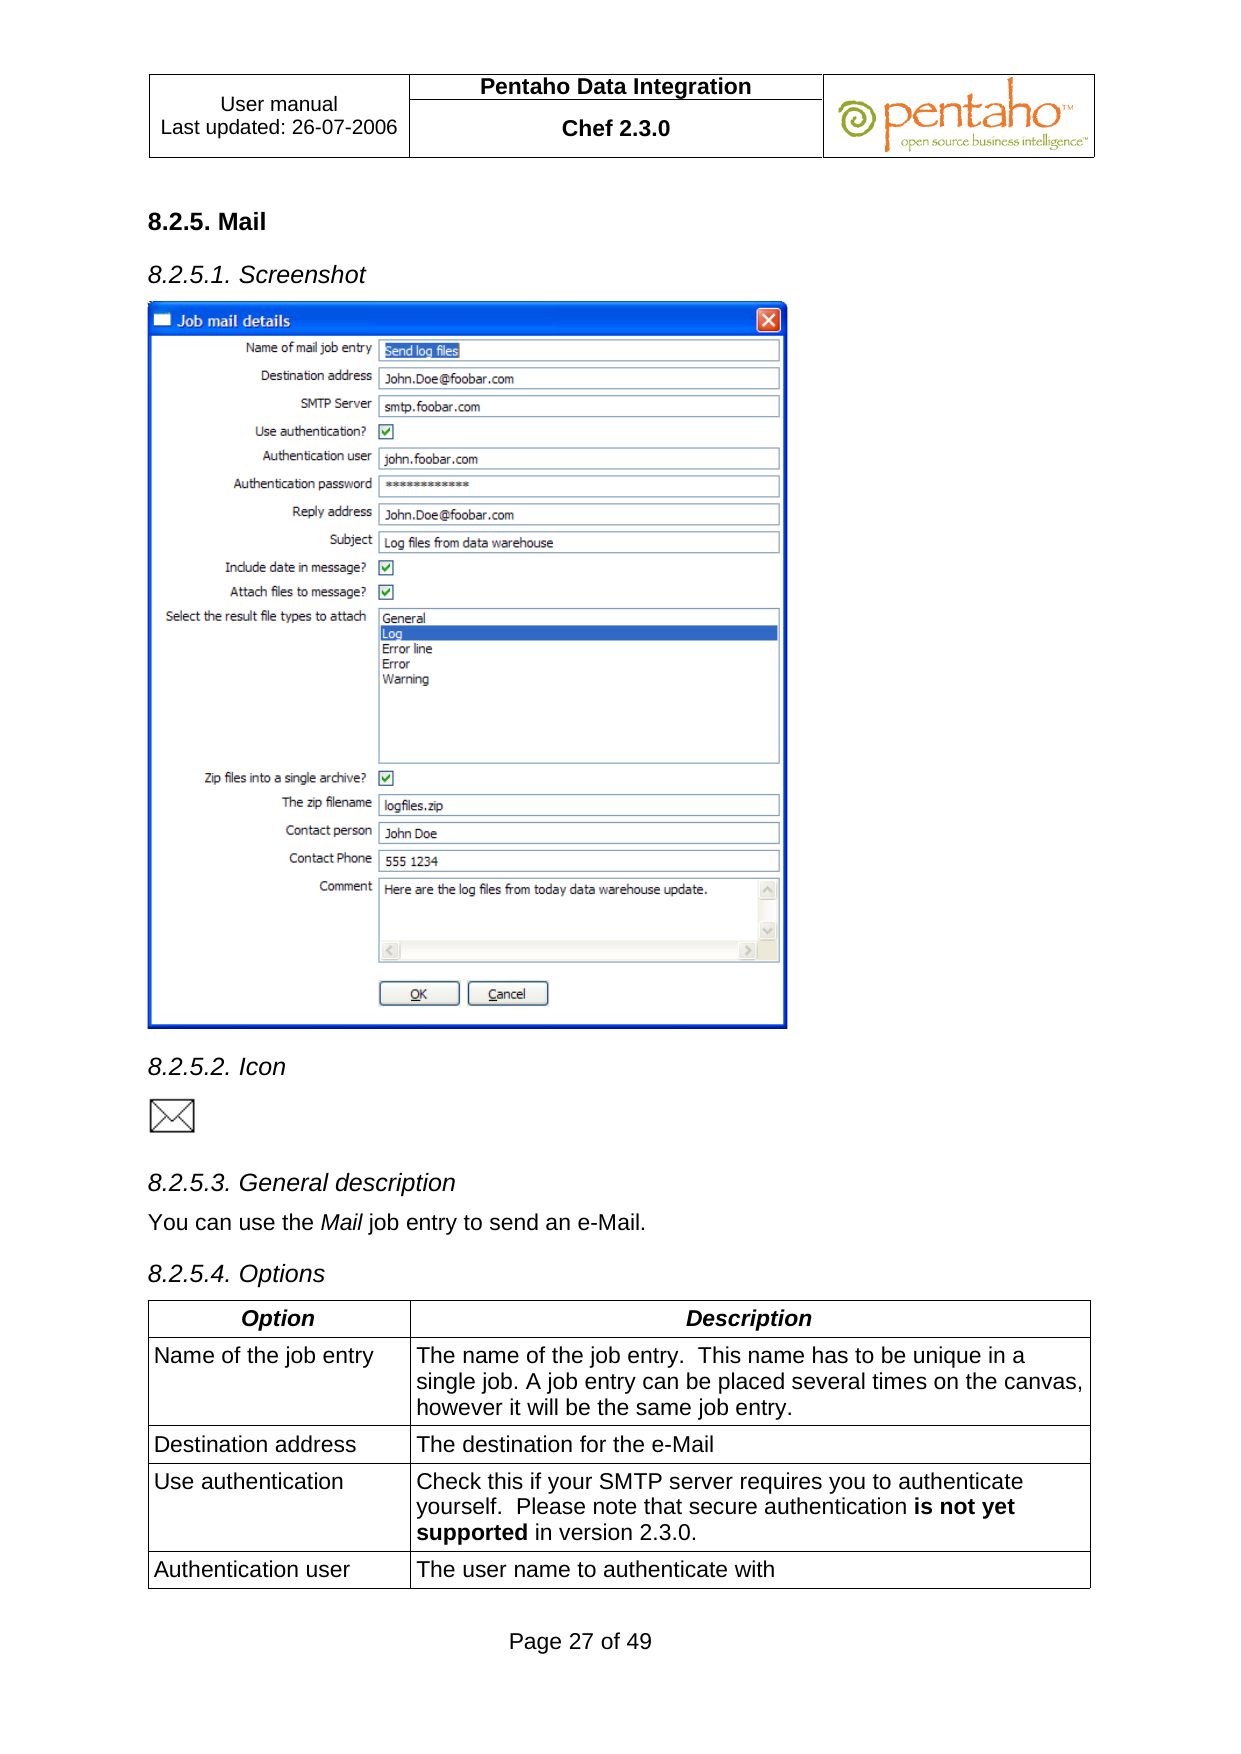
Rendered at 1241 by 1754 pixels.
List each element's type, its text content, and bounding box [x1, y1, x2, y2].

subtitle Screenshot [148, 261, 1092, 289]
table_cell Use authentication [149, 1464, 410, 1551]
table_cell The user name to authenticate with [411, 1552, 1090, 1588]
subtitle Icon [148, 1053, 1092, 1081]
table_cell The destination for the e-Mail [411, 1426, 1090, 1463]
text You can use the Mail job entry to send an e-Mail. [148, 1209, 1092, 1235]
table_cell Destination address [149, 1426, 410, 1463]
table_cell Name of the job entry [149, 1338, 410, 1425]
table_cell The name of the job entry. This name has to be unique in a single job. A job entry can be placed several times on the canvas, however it will be the same job entry. [411, 1338, 1090, 1425]
table_cell Check this if your SMTP server requires you to authenticate yourself. Please note that secure authentication is not yet supported in version 2.3.0. [411, 1464, 1090, 1551]
table_header Option [149, 1301, 410, 1337]
subtitle Options [148, 1260, 1092, 1288]
table_header Description [411, 1301, 1090, 1337]
picture [147, 301, 788, 1029]
table_cell Authentication user [149, 1552, 410, 1588]
subtitle Mail [148, 208, 1092, 236]
picture [147, 1093, 198, 1144]
subtitle General description [148, 1169, 1092, 1197]
